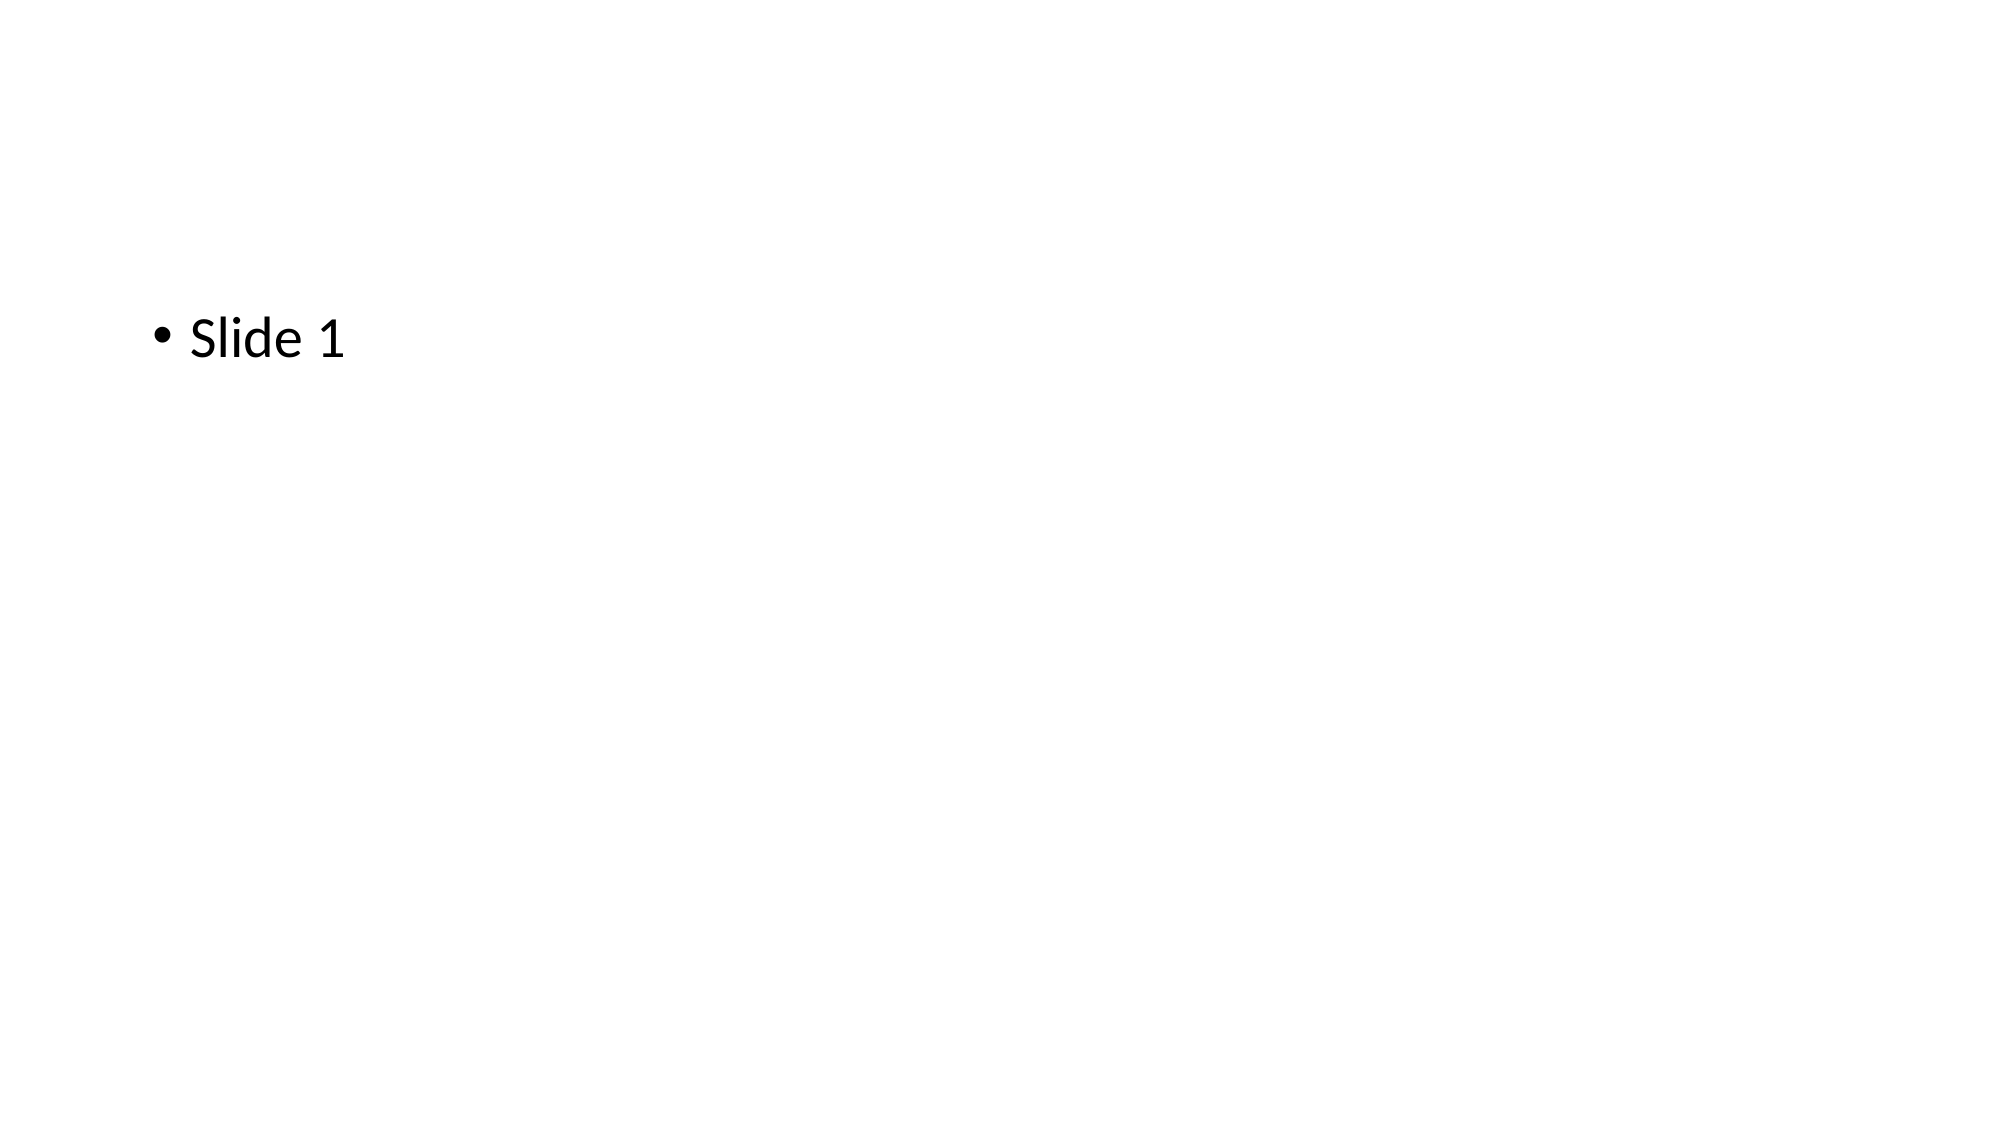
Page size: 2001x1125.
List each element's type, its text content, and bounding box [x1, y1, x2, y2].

list Slide 1 [137, 299, 1863, 1014]
